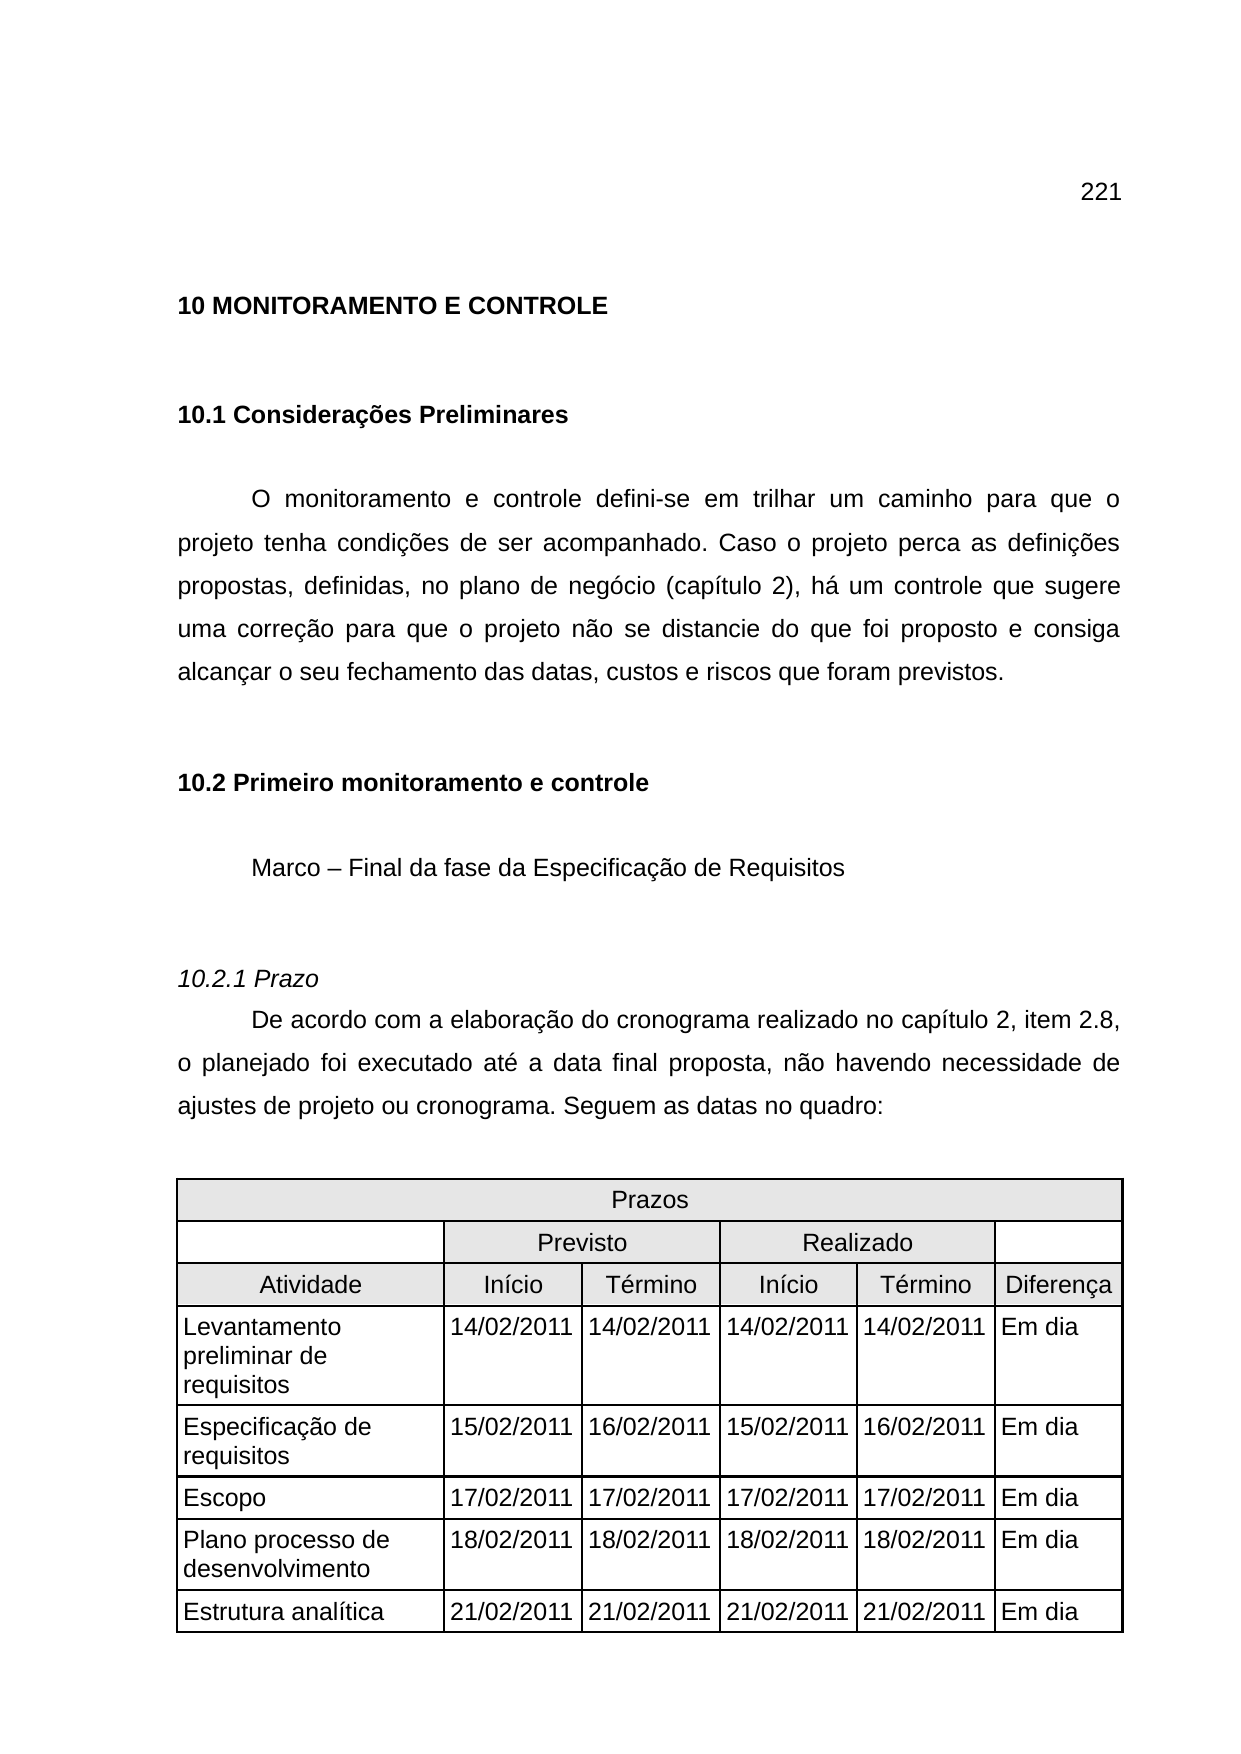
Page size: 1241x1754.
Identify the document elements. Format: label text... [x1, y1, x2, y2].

text De acordo com a elaboração do cronograma realizado no capítulo 2, item 2.8, o planejado foi executado até a data final proposta, não havendo necessidade de ajustes de projeto ou cronograma. Seguem as datas no quadro: [177, 1005, 1122, 1120]
table_cell Previsto [445, 1222, 719, 1262]
table_cell 17/02/2011 [445, 1478, 581, 1518]
table_cell 14/02/2011 [721, 1307, 856, 1404]
table_cell Levantamento preliminar de requisitos [178, 1307, 443, 1404]
table_cell Término [858, 1264, 994, 1304]
table_cell Em dia [996, 1591, 1121, 1631]
table_cell 14/02/2011 [858, 1307, 994, 1404]
subtitle 10.1 Considerações Preliminares [177, 400, 1122, 429]
text O monitoramento e controle defini-se em trilhar um caminho para que o projeto tenha condições de ser acompanhado. Caso o projeto perca as definições propostas, definidas, no plano de negócio (capítulo 2), há um controle que sugere uma correção para que o projeto não se distancie do que foi proposto e consiga alcançar o seu fechamento das datas, custos e riscos que foram previstos. [177, 484, 1122, 686]
table_cell Especificação de requisitos [178, 1406, 443, 1475]
table_cell 17/02/2011 [858, 1478, 994, 1518]
table_cell 15/02/2011 [721, 1406, 856, 1475]
table_cell Em dia [996, 1478, 1121, 1518]
subtitle 10.2 Primeiro monitoramento e controle [177, 768, 1122, 797]
table_cell Realizado [721, 1222, 994, 1262]
subtitle 10 MONITORAMENTO E CONTROLE [177, 291, 1122, 319]
table_cell Início [721, 1264, 856, 1304]
table_cell 21/02/2011 [858, 1591, 994, 1631]
table_cell 18/02/2011 [445, 1520, 581, 1589]
subtitle 10.2.1 Prazo [177, 964, 1122, 993]
table_cell Estrutura analítica [178, 1591, 443, 1631]
table_cell Atividade [178, 1264, 443, 1304]
table_cell 14/02/2011 [445, 1307, 581, 1404]
table_cell 18/02/2011 [858, 1520, 994, 1589]
table_header Prazos [178, 1180, 1121, 1220]
table_cell Plano processo de desenvolvimento [178, 1520, 443, 1589]
table_cell 21/02/2011 [721, 1591, 856, 1631]
table_cell Em dia [996, 1307, 1121, 1404]
table_cell [178, 1222, 443, 1262]
table_cell 16/02/2011 [583, 1406, 719, 1475]
text Marco – Final da fase da Especificação de Requisitos [177, 853, 1122, 881]
table_cell 16/02/2011 [858, 1406, 994, 1475]
table_cell 18/02/2011 [721, 1520, 856, 1589]
table_cell Diferença [996, 1264, 1121, 1304]
table_cell 17/02/2011 [721, 1478, 856, 1518]
table_cell Escopo [178, 1478, 443, 1518]
table_cell Início [445, 1264, 581, 1304]
table_cell Em dia [996, 1520, 1121, 1589]
table_cell 21/02/2011 [583, 1591, 719, 1631]
table_cell 15/02/2011 [445, 1406, 581, 1475]
table_cell 14/02/2011 [583, 1307, 719, 1404]
table_cell Término [583, 1264, 719, 1304]
table_cell 17/02/2011 [583, 1478, 719, 1518]
table_cell 21/02/2011 [445, 1591, 581, 1631]
table_cell [996, 1222, 1121, 1262]
table_cell 18/02/2011 [583, 1520, 719, 1589]
table_cell Em dia [996, 1406, 1121, 1475]
